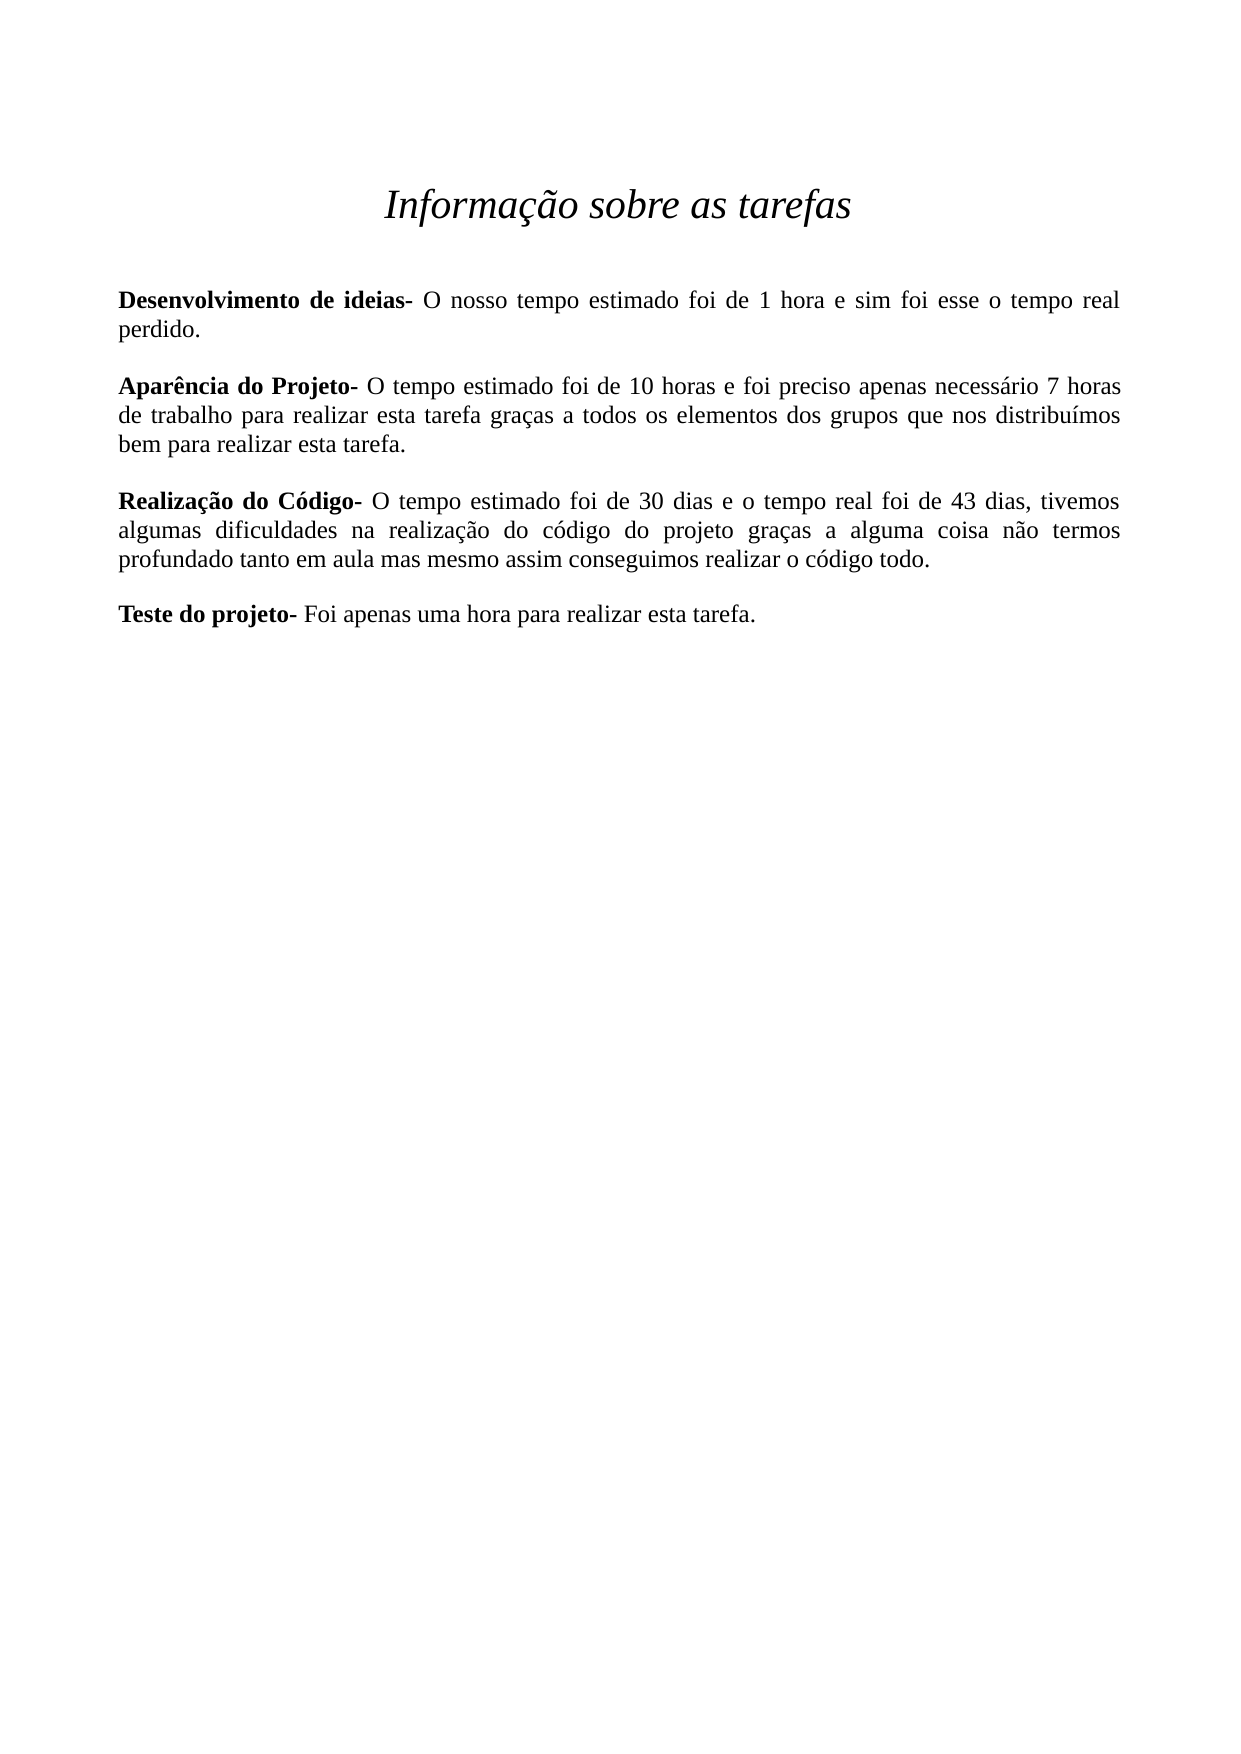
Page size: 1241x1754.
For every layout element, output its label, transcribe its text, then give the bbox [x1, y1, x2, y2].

text Aparência do Projeto- O tempo estimado foi de 10 horas e foi preciso apenas necessário 7 horas de trabalho para realizar esta tarefa graças a todos os elementos dos grupos que nos distribuímos bem para realizar esta tarefa. [118, 371, 1122, 458]
text Realização do Código- O tempo estimado foi de 30 dias e o tempo real foi de 43 dias, tivemos algumas dificuldades na realização do código do projeto graças a alguma coisa não termos profundado tanto em aula mas mesmo assim conseguimos realizar o código todo. [118, 486, 1122, 573]
text Teste do projeto- Foi apenas uma hora para realizar esta tarefa. [118, 599, 1122, 628]
text Informação sobre as tarefas [118, 180, 1122, 228]
text Desenvolvimento de ideias- O nosso tempo estimado foi de 1 hora e sim foi esse o tempo real perdido. [118, 285, 1122, 343]
